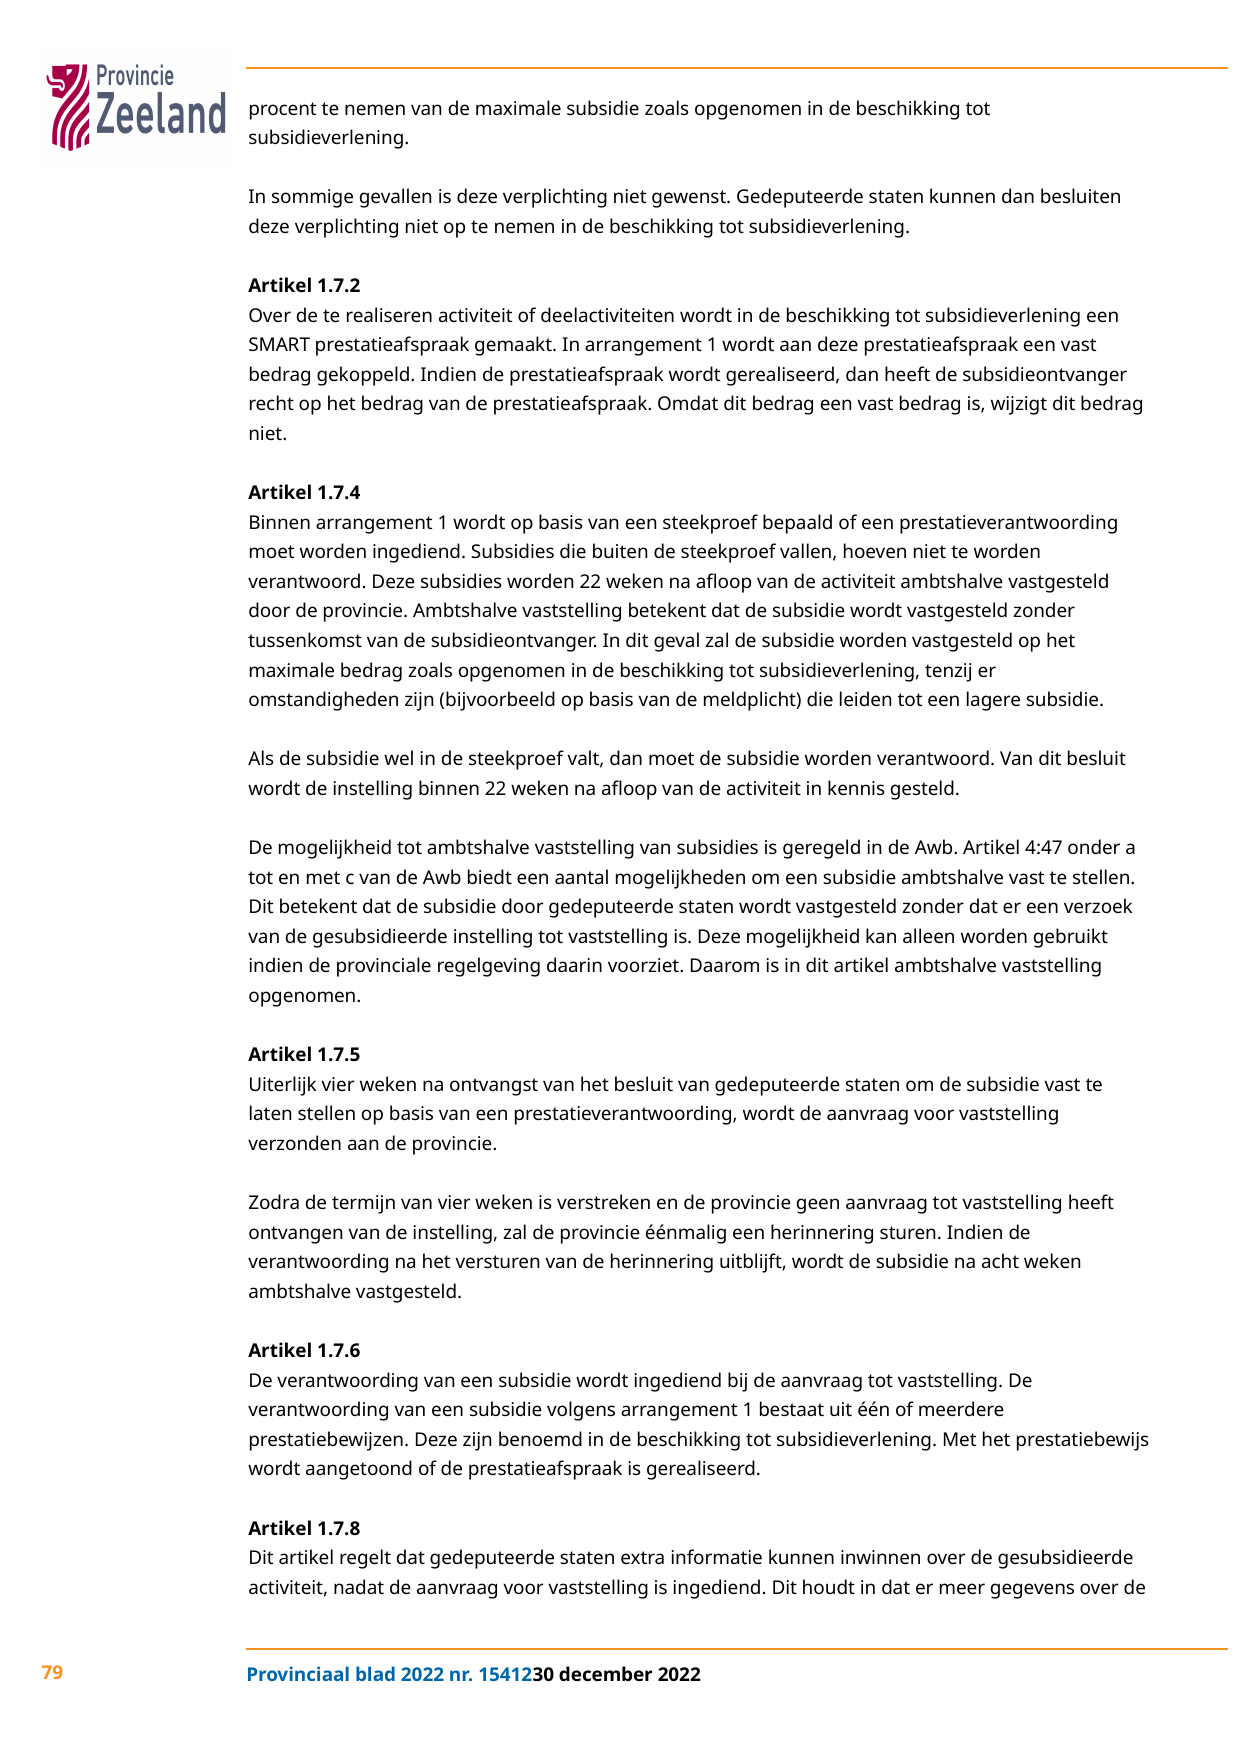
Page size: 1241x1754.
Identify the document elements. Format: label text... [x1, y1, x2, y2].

text Zodra de termijn van vier weken is verstreken en de provincie geen aanvraag tot vaststelling heeft ontvangen van de instelling, zal de provincie éénmalig een herinnering sturen. Indien de verantwoording na het versturen van de herinnering uitblijft, wordt de subsidie na acht weken ambtshalve vastgesteld. [248, 1189, 1152, 1304]
text Artikel 1.7.2 [248, 272, 1152, 298]
text Uiterlijk vier weken na ontvangst van het besluit van gedeputeerde staten om de subsidie vast te laten stellen op basis van een prestatieverantwoording, wordt de aanvraag voor vaststelling verzonden aan de provincie. [248, 1071, 1152, 1156]
text Dit artikel regelt dat gedeputeerde staten extra informatie kunnen inwinnen over de gesubsidieerde activiteit, nadat de aanvraag voor vaststelling is ingediend. Dit houdt in dat er meer gegevens over de [248, 1544, 1152, 1600]
text Over de te realiseren activiteit of deelactiviteiten wordt in de beschikking tot subsidieverlening een SMART prestatieafspraak gemaakt. In arrangement 1 wordt aan deze prestatieafspraak een vast bedrag gekoppeld. Indien de prestatieafspraak wordt gerealiseerd, dan heeft de subsidieontvanger recht op het bedrag van de prestatieafspraak. Omdat dit bedrag een vast bedrag is, wijzigt dit bedrag niet. [248, 302, 1152, 446]
text Als de subsidie wel in de steekproef valt, dan moet de subsidie worden verantwoord. Van dit besluit wordt de instelling binnen 22 weken na afloop van de activiteit in kennis gesteld. [248, 746, 1152, 801]
text Artikel 1.7.8 [248, 1515, 1152, 1541]
text Artikel 1.7.5 [248, 1041, 1152, 1067]
text procent te nemen van de maximale subsidie zoals opgenomen in de beschikking tot subsidieverlening. [248, 95, 1152, 150]
picture [41, 47, 231, 172]
text Binnen arrangement 1 wordt op basis van een steekproef bepaald of een prestatieverantwoording moet worden ingediend. Subsidies die buiten de steekproef vallen, hoeven niet te worden verantwoord. Deze subsidies worden 22 weken na afloop van de activiteit ambtshalve vastgesteld door de provincie. Ambtshalve vaststelling betekent dat de subsidie wordt vastgesteld zonder tussenkomst van de subsidieontvanger. In dit geval zal de subsidie worden vastgesteld op het maximale bedrag zoals opgenomen in de beschikking tot subsidieverlening, tenzij er omstandigheden zijn (bijvoorbeeld op basis van de meldplicht) die leiden tot een lagere subsidie. [248, 509, 1152, 712]
text Artikel 1.7.4 [248, 479, 1152, 505]
text De verantwoording van een subsidie wordt ingediend bij de aanvraag tot vaststelling. De verantwoording van een subsidie volgens arrangement 1 bestaat uit één of meerdere prestatiebewijzen. Deze zijn benoemd in de beschikking tot subsidieverlening. Met het prestatiebewijs wordt aangetoond of de prestatieafspraak is gerealiseerd. [248, 1367, 1152, 1481]
text De mogelijkheid tot ambtshalve vaststelling van subsidies is geregeld in de Awb. Artikel 4:47 onder a tot en met c van de Awb biedt een aantal mogelijkheden om een subsidie ambtshalve vast te stellen. Dit betekent dat de subsidie door gedeputeerde staten wordt vastgesteld zonder dat er een verzoek van de gesubsidieerde instelling tot vaststelling is. Deze mogelijkheid kan alleen worden gebruikt indien de provinciale regelgeving daarin voorziet. Daarom is in dit artikel ambtshalve vaststelling opgenomen. [248, 834, 1152, 1008]
text In sommige gevallen is deze verplichting niet gewenst. Gedeputeerde staten kunnen dan besluiten deze verplichting niet op te nemen in de beschikking tot subsidieverlening. [248, 183, 1152, 239]
text Artikel 1.7.6 [248, 1337, 1152, 1363]
